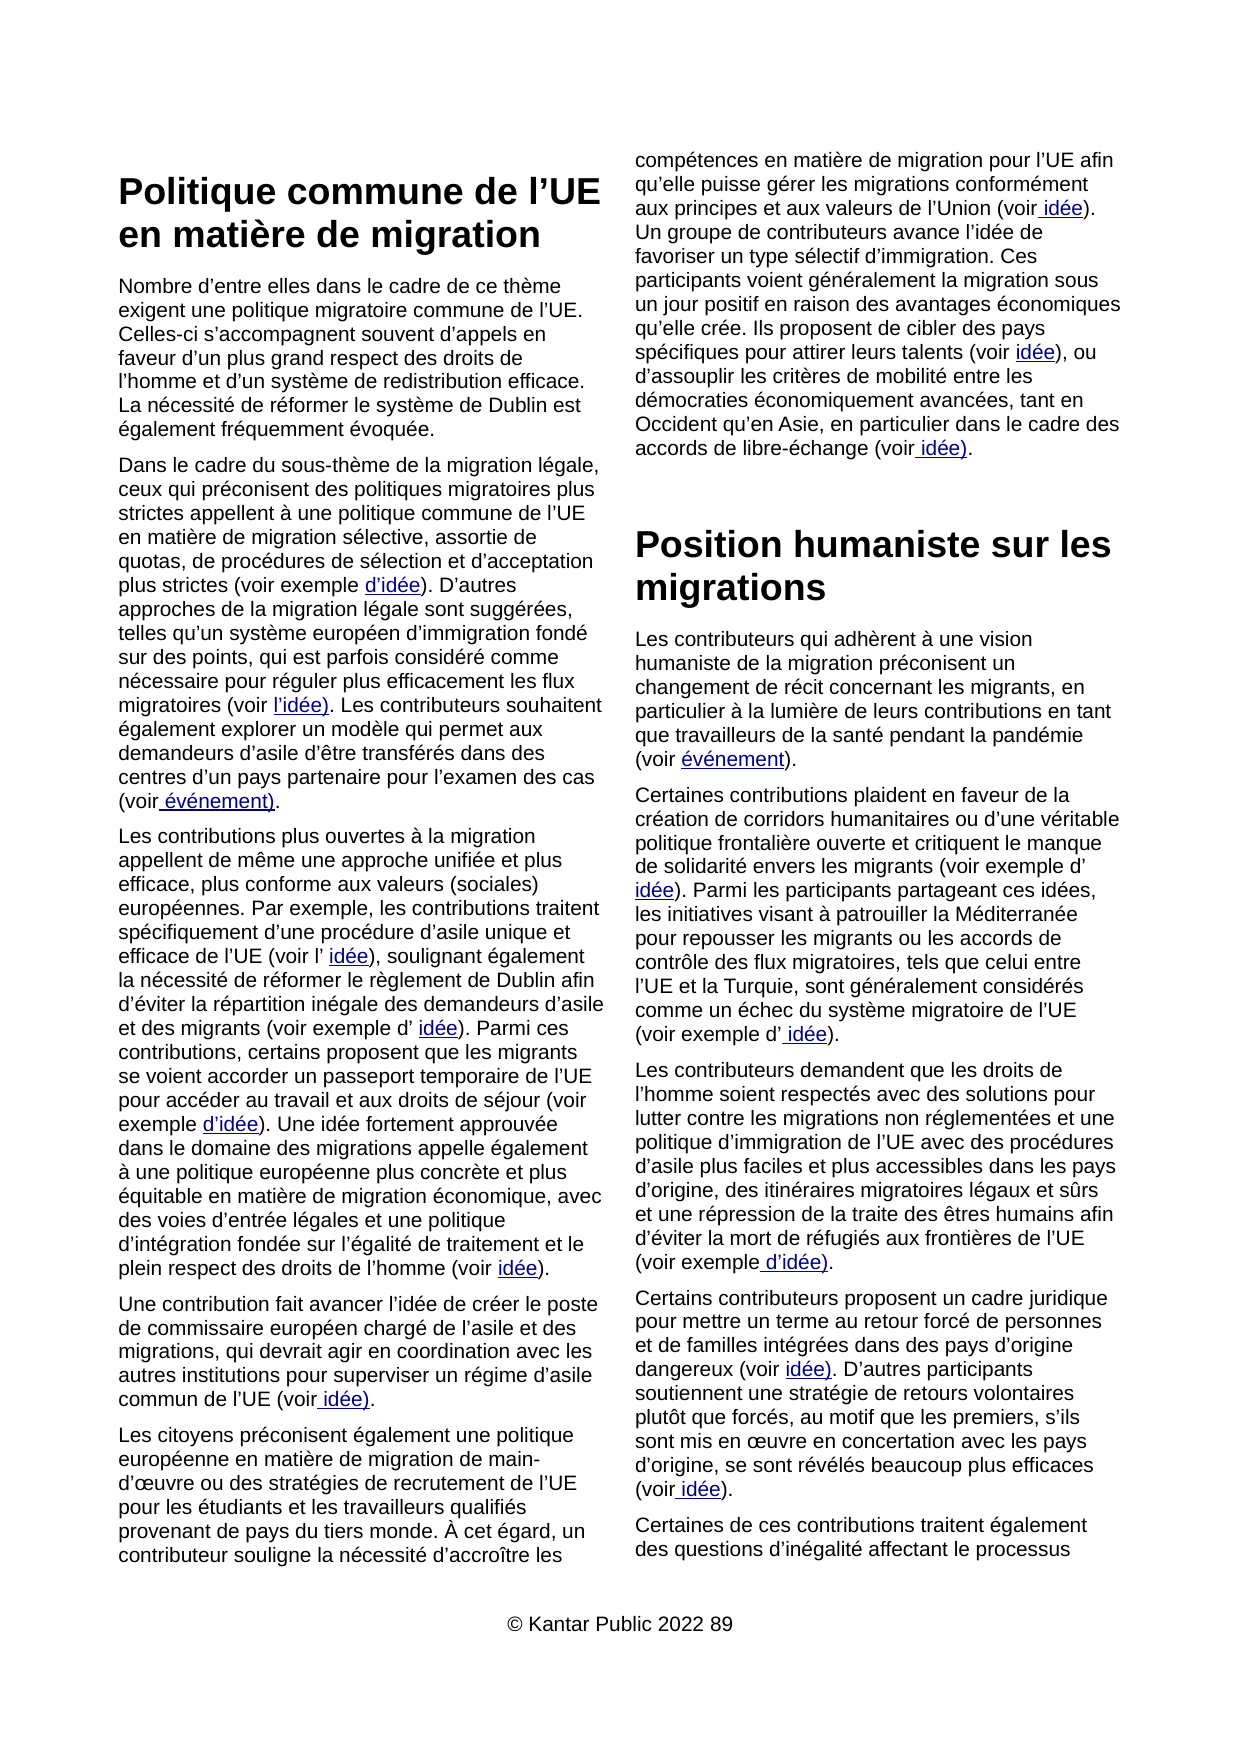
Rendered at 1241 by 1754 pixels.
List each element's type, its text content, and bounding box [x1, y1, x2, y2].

text Les contributeurs demandent que les droits de l’homme soient respectés avec des solutions pour lutter contre les migrations non réglementées et une politique d’immigration de l’UE avec des procédures d’asile plus faciles et plus accessibles dans les pays d’origine, des itinéraires migratoires légaux et sûrs et une répression de la traite des êtres humains afin d’éviter la mort de réfugiés aux frontières de l’UE (voir exemple d’idée). [635, 1058, 1122, 1273]
text Les contributeurs qui adhèrent à une vision humaniste de la migration préconisent un changement de récit concernant les migrants, en particulier à la lumière de leurs contributions en tant que travailleurs de la santé pendant la pandémie (voir événement). [635, 627, 1122, 771]
text Certains contributeurs proposent un cadre juridique pour mettre un terme au retour forcé de personnes et de familles intégrées dans des pays d’origine dangereux (voir idée). D’autres participants soutiennent une stratégie de retours volontaires plutôt que forcés, au motif que les premiers, s’ils sont mis en œuvre en concertation avec les pays d’origine, se sont révélés beaucoup plus efficaces (voir idée). [635, 1285, 1122, 1501]
text Certaines de ces contributions traitent également des questions d’inégalité affectant le processus [635, 1513, 1122, 1561]
text Une contribution fait avancer l’idée de créer le poste de commissaire européen chargé de l’asile et des migrations, qui devrait agir en coordination avec les autres institutions pour superviser un régime d’asile commun de l’UE (voir idée). [118, 1291, 605, 1411]
text Les contributions plus ouvertes à la migration appellent de même une approche unifiée et plus efficace, plus conforme aux valeurs (sociales) européennes. Par exemple, les contributions traitent spécifiquement d’une procédure d’asile unique et efficace de l’UE (voir l’ idée), soulignant également la nécessité de réformer le règlement de Dublin afin d’éviter la répartition inégale des demandeurs d’asile et des migrants (voir exemple d’ idée). Parmi ces contributions, certains proposent que les migrants se voient accorder un passeport temporaire de l’UE pour accéder au travail et aux droits de séjour (voir exemple d’idée). Une idée fortement approuvée dans le domaine des migrations appelle également à une politique européenne plus concrète et plus équitable en matière de migration économique, avec des voies d’entrée légales et une politique d’intégration fondée sur l’égalité de traitement et le plein respect des droits de l’homme (voir idée). [118, 824, 605, 1279]
text Nombre d’entre elles dans le cadre de ce thème exigent une politique migratoire commune de l’UE. Celles-ci s’accompagnent souvent d’appels en faveur d’un plus grand respect des droits de l’homme et d’un système de redistribution efficace. La nécessité de réformer le système de Dublin est également fréquemment évoquée. [118, 273, 605, 441]
text Les citoyens préconisent également une politique européenne en matière de migration de main-d’œuvre ou des stratégies de recrutement de l’UE pour les étudiants et les travailleurs qualifiés provenant de pays du tiers monde. À cet égard, un contributeur souligne la nécessité d’accroître les [118, 1423, 605, 1567]
text Certaines contributions plaident en faveur de la création de corridors humanitaires ou d’une véritable politique frontalière ouverte et critiquent le manque de solidarité envers les migrants (voir exemple d’ idée). Parmi les participants partageant ces idées, les initiatives visant à patrouiller la Méditerranée pour repousser les migrants ou les accords de contrôle des flux migratoires, tels que celui entre l’UE et la Turquie, sont généralement considérés comme un échec du système migratoire de l’UE (voir exemple d’ idée). [635, 782, 1122, 1046]
subtitle Politique commune de l’UE en matière de migration [118, 169, 605, 255]
text compétences en matière de migration pour l’UE afin qu’elle puisse gérer les migrations conformément aux principes et aux valeurs de l’Union (voir idée). Un groupe de contributeurs avance l’idée de favoriser un type sélectif d’immigration. Ces participants voient généralement la migration sous un jour positif en raison des avantages économiques qu’elle crée. Ils proposent de cibler des pays spécifiques pour attirer leurs talents (voir idée), ou d’assouplir les critères de mobilité entre les démocraties économiquement avancées, tant en Occident qu’en Asie, en particulier dans le cadre des accords de libre-échange (voir idée). [635, 148, 1122, 459]
subtitle Position humaniste sur les migrations [635, 522, 1122, 608]
text Dans le cadre du sous-thème de la migration légale, ceux qui préconisent des politiques migratoires plus strictes appellent à une politique commune de l’UE en matière de migration sélective, assortie de quotas, de procédures de sélection et d’acceptation plus strictes (voir exemple d’idée). D’autres approches de la migration légale sont suggérées, telles qu’un système européen d’immigration fondé sur des points, qui est parfois considéré comme nécessaire pour réguler plus efficacement les flux migratoires (voir l’idée). Les contributeurs souhaitent également explorer un modèle qui permet aux demandeurs d’asile d’être transférés dans des centres d’un pays partenaire pour l’examen des cas (voir événement). [118, 453, 605, 812]
